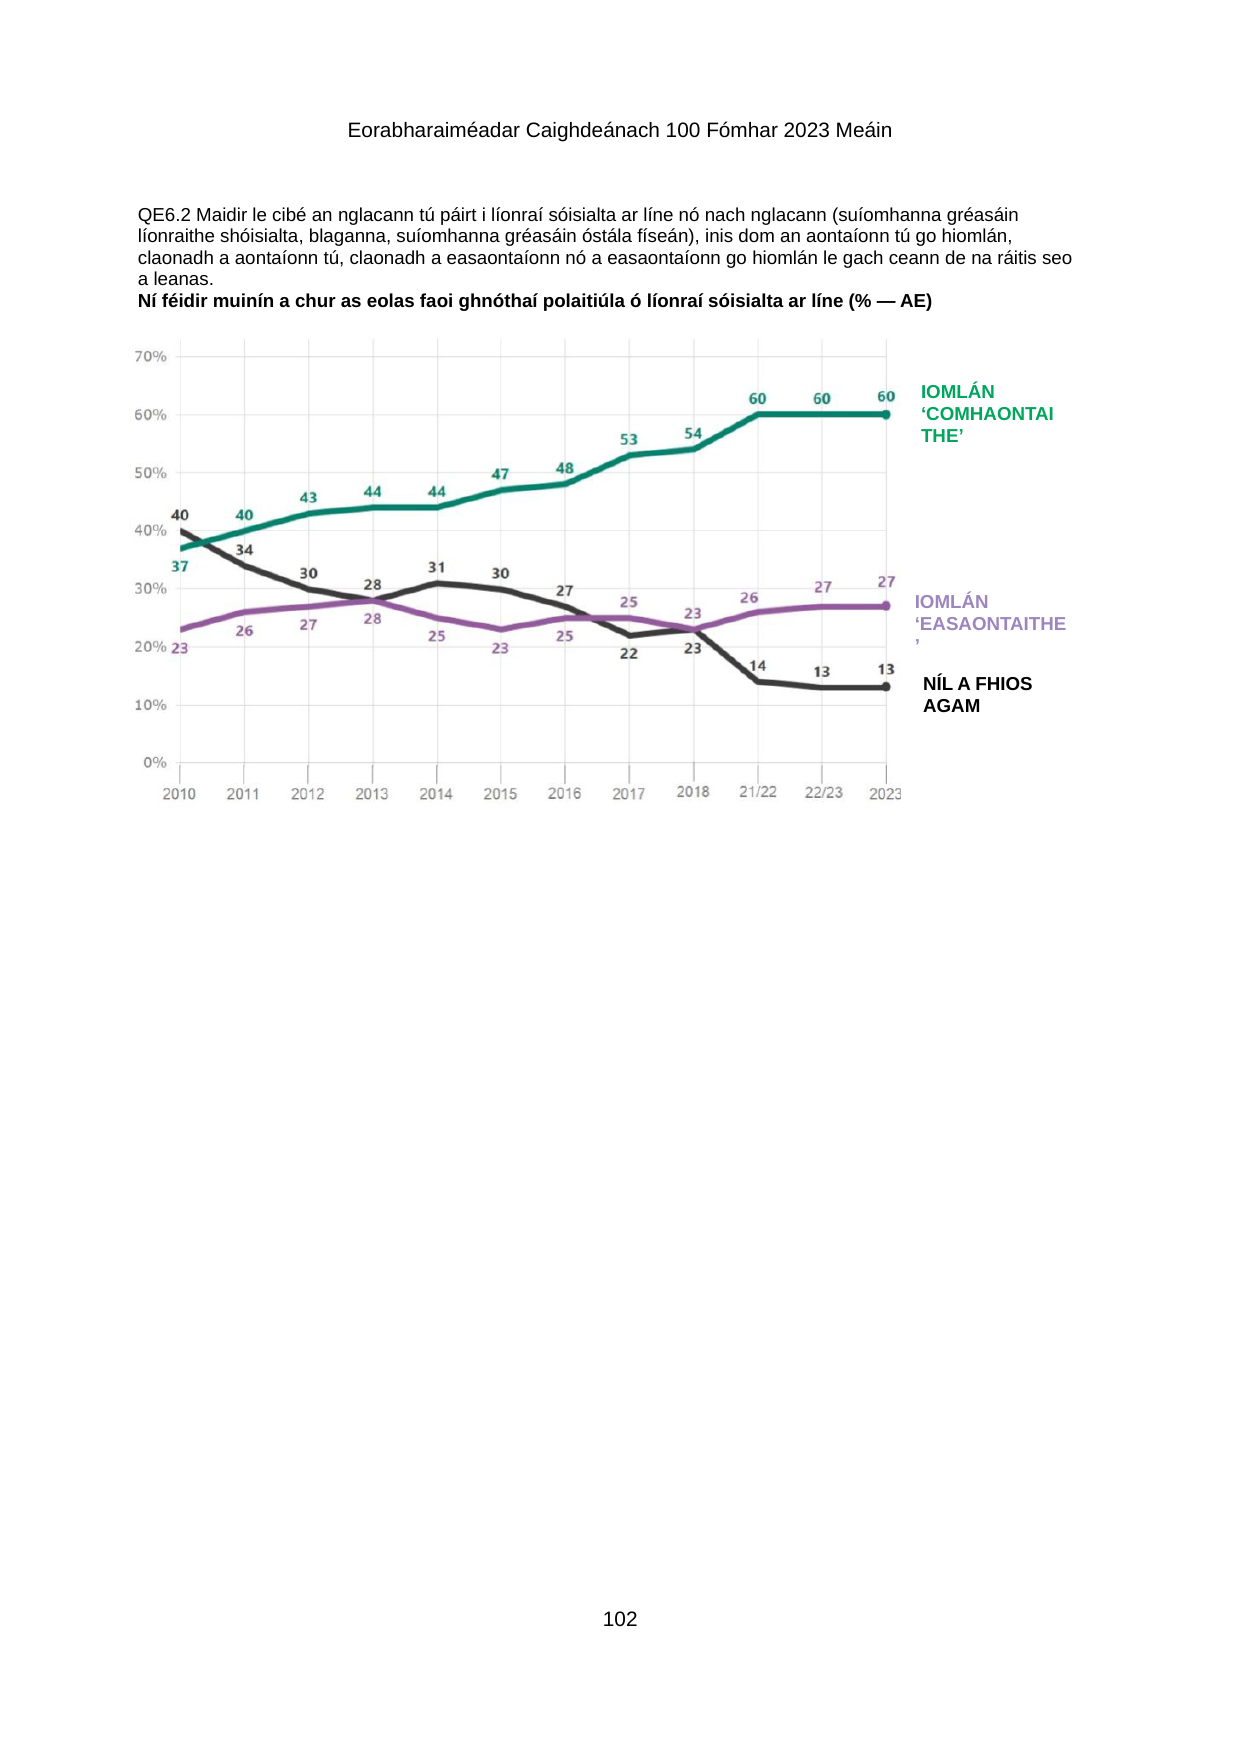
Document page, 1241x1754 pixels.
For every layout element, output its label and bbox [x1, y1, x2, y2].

picture [118, 330, 901, 811]
